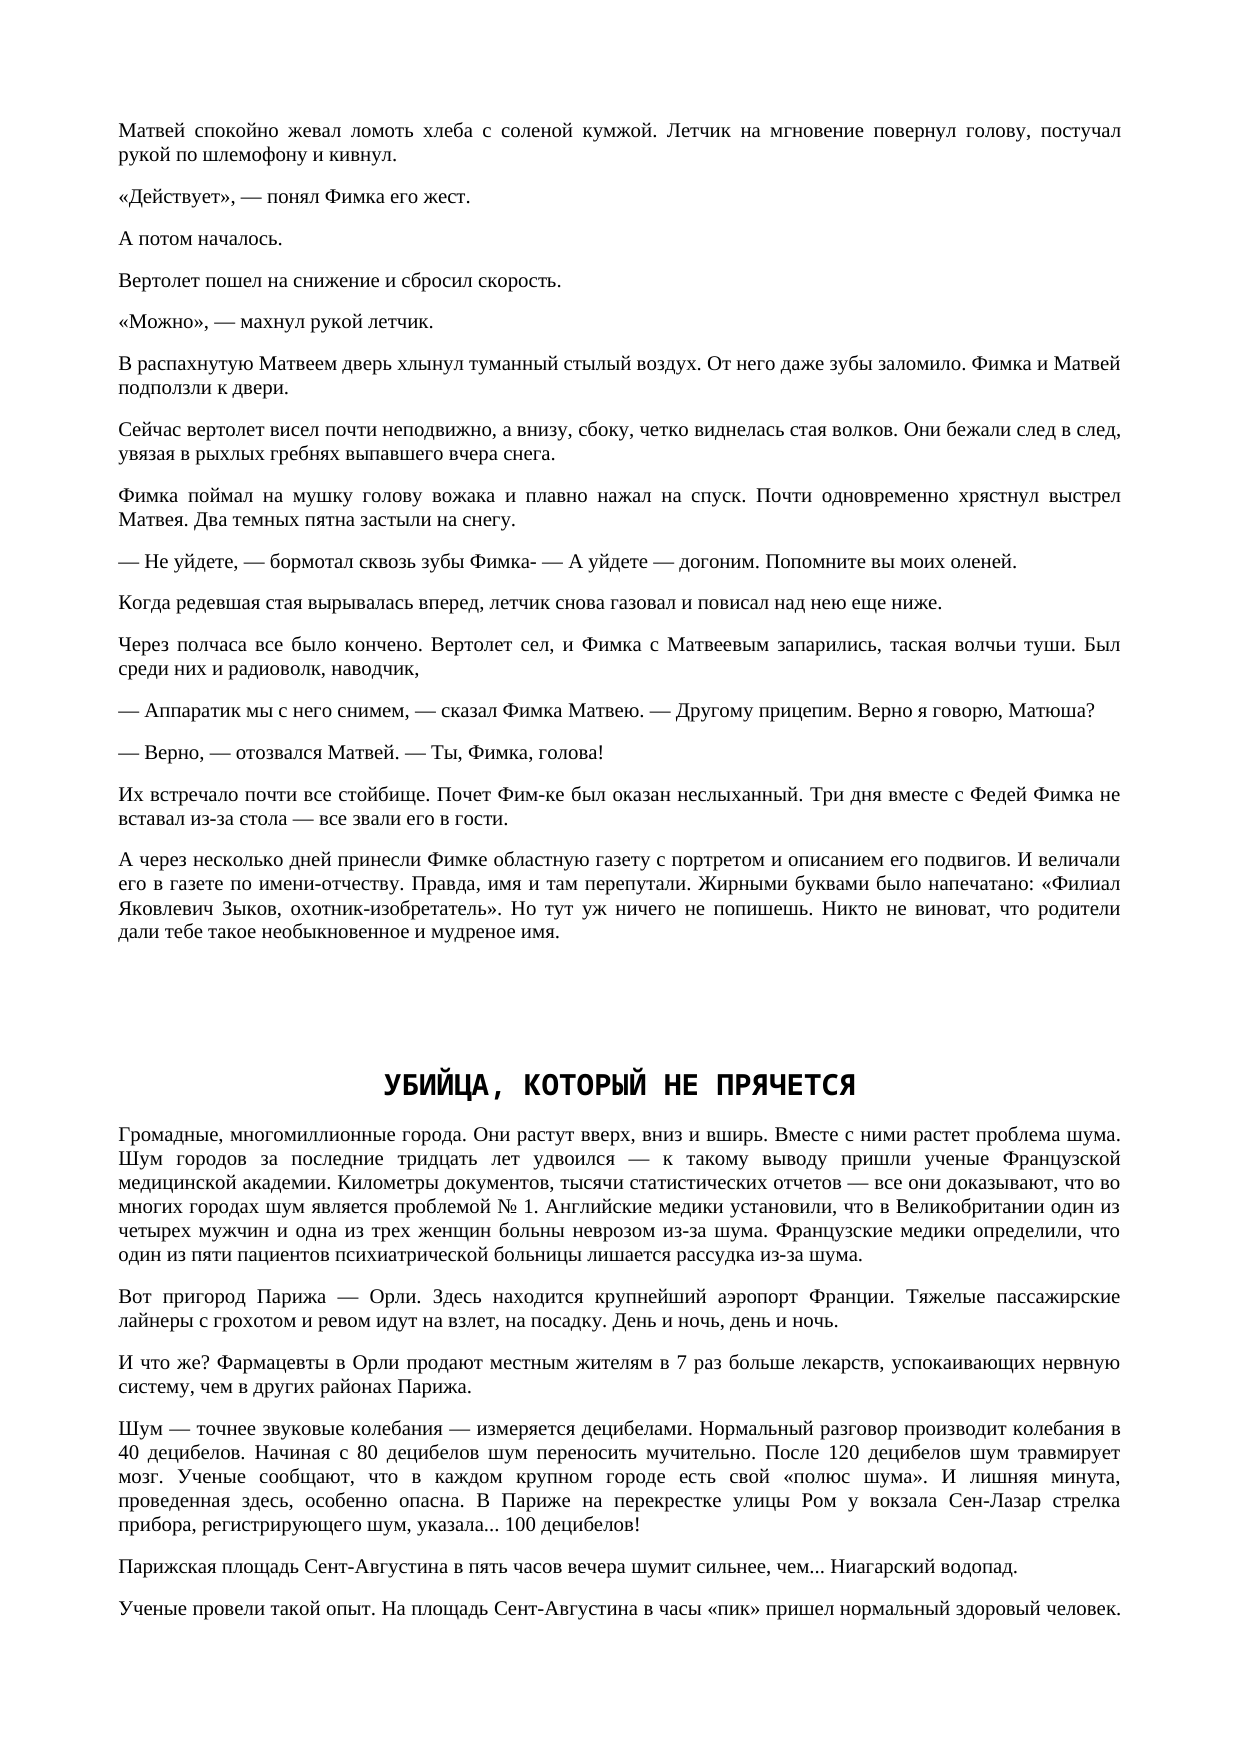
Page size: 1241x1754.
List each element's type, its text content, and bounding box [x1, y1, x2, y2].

subtitle УБИЙЦА, КОТОРЫЙ НЕ ПРЯЧЕТСЯ [118, 1064, 1122, 1103]
text — Верно, — отозвался Матвей. — Ты, Фимка, голова! [118, 740, 1122, 764]
text А потом началось. [118, 226, 1122, 250]
text Через полчаса все было кончено. Вертолет сел, и Фимка с Матвеевым запарились, таская волчьи туши. Был среди них и радиоволк, наводчик, [118, 632, 1122, 680]
text Парижская площадь Сент-Августина в пять часов вечера шумит сильнее, чем... Ниагарский водопад. [118, 1554, 1122, 1578]
text «Действует», — понял Фимка его жест. [118, 184, 1122, 208]
text В распахнутую Матвеем дверь хлынул туманный стылый воздух. От него даже зубы заломило. Фимка и Матвей подползли к двери. [118, 351, 1122, 399]
text Сейчас вертолет висел почти неподвижно, а внизу, сбоку, четко виднелась стая волков. Они бежали след в след, увязая в рыхлых гребнях выпавшего вчера снега. [118, 417, 1122, 465]
text — Аппаратик мы с него снимем, — сказал Фимка Матвею. — Другому прицепим. Верно я говорю, Матюша? [118, 698, 1122, 722]
text Громадные, многомиллионные города. Они растут вверх, вниз и вширь. Вместе с ними растет проблема шума. Шум городов за последние тридцать лет удвоился — к такому выводу пришли ученые Французской медицинской академии. Километры документов, тысячи статистических отчетов — все они доказывают, что во многих городах шум является проблемой № 1. Английские медики установили, что в Великобритании один из четырех мужчин и одна из трех женщин больны неврозом из-за шума. Французские медики определили, что один из пяти пациентов психиатрической больницы лишается рассудка из-за шума. [118, 1122, 1122, 1266]
text Их встречало почти все стойбище. Почет Фим-ке был оказан неслыханный. Три дня вместе с Федей Фимка не вставал из-за стола — все звали его в гости. [118, 781, 1122, 829]
text Матвей спокойно жевал ломоть хлеба с соленой кумжой. Летчик на мгновение повернул голову, постучал рукой по шлемофону и кивнул. [118, 118, 1122, 166]
text Вертолет пошел на снижение и сбросил скорость. [118, 267, 1122, 292]
text И что же? Фармацевты в Орли продают местным жителям в 7 раз больше лекарств, успокаивающих нервную систему, чем в других районах Парижа. [118, 1350, 1122, 1398]
text Фимка поймал на мушку голову вожака и плавно нажал на спуск. Почти одновременно хрястнул выстрел Матвея. Два темных пятна застыли на снегу. [118, 483, 1122, 531]
text Ученые провели такой опыт. На площадь Сент-Августина в часы «пик» пришел нормальный здоровый человек. [118, 1596, 1122, 1619]
text Вот пригород Парижа — Орли. Здесь находится крупнейший аэропорт Франции. Тяжелые пассажирские лайнеры с грохотом и ревом идут на взлет, на посадку. День и ночь, день и ночь. [118, 1284, 1122, 1332]
text Шум — точнее звуковые колебания — измеряется децибелами. Нормальный разговор производит колебания в 40 децибелов. Начиная с 80 децибелов шум переносить мучительно. После 120 децибелов шум травмирует мозг. Ученые сообщают, что в каждом крупном городе есть свой «полюс шума». И лишняя минута, проведенная здесь, особенно опасна. В Париже на перекрестке улицы Ром у вокзала Сен-Лазар стрелка прибора, регистрирующего шум, указала... 100 децибелов! [118, 1416, 1122, 1536]
text Когда редевшая стая вырывалась вперед, летчик снова газовал и повисал над нею еще ниже. [118, 590, 1122, 614]
text «Можно», — махнул рукой летчик. [118, 309, 1122, 333]
text А через несколько дней принесли Фимке областную газету с портретом и описанием его подвигов. И величали его в газете по имени-отчеству. Правда, имя и там перепутали. Жирными буквами было напечатано: «Филиал Яковлевич Зыков, охотник-изобретатель». Но тут уж ничего не попишешь. Никто не виноват, что родители дали тебе такое необыкновенное и мудреное имя. [118, 847, 1122, 943]
text — Не уйдете, — бормотал сквозь зубы Фимка- — А уйдете — догоним. Попомните вы моих оленей. [118, 548, 1122, 573]
